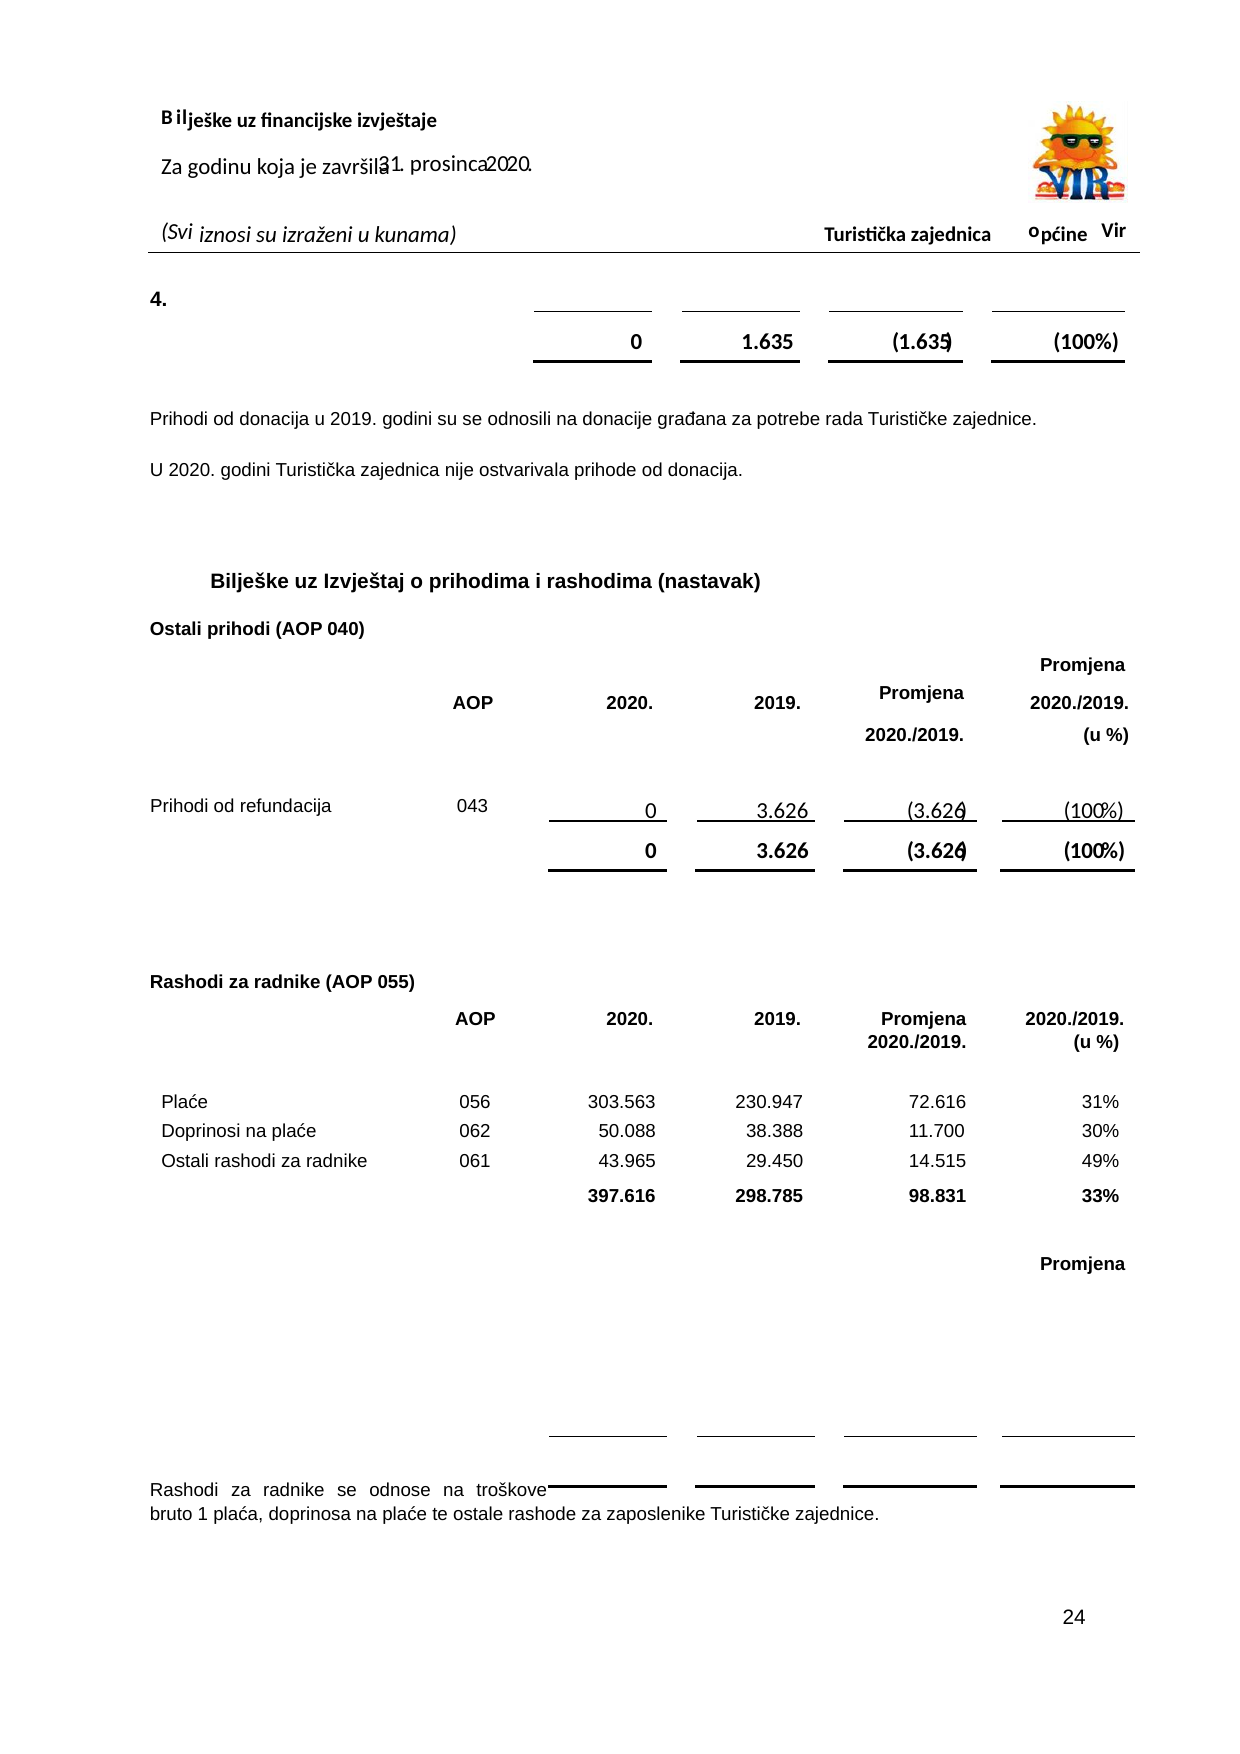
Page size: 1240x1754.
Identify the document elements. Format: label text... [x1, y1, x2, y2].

table_cell 43.965 [588, 1150, 685, 1184]
table_cell [833, 1091, 867, 1120]
table_cell [685, 1063, 735, 1091]
table_cell Plaće [150, 1091, 455, 1120]
table_cell 14.515 [867, 1150, 990, 1184]
table_cell 230.947 [735, 1091, 833, 1120]
table_cell [534, 1091, 588, 1120]
table_cell 38.388 [735, 1120, 833, 1150]
table_cell [150, 1063, 455, 1091]
table_cell [455, 1063, 534, 1091]
table_cell [833, 1150, 867, 1184]
text U 2020. godini Turistička zajednica nije ostvarivala prihode od donacija. [149, 459, 1134, 481]
table_header 2019. [735, 1008, 833, 1063]
table_cell [990, 1150, 1025, 1184]
table_cell [833, 1063, 867, 1091]
table_header [534, 1008, 588, 1063]
table_header 2020. [588, 1008, 685, 1063]
table_cell [867, 1063, 990, 1091]
table_cell [990, 1063, 1025, 1091]
table_cell [990, 1091, 1025, 1120]
table_cell [685, 1091, 735, 1120]
table_header [990, 1008, 1025, 1063]
table_cell [833, 1185, 867, 1253]
subtitle Bilješke uz Izvještaj o prihodima i rashodima (nastavak) [210, 568, 1134, 592]
table_cell [534, 1120, 588, 1150]
table_cell Doprinosi na plaće [150, 1120, 455, 1150]
table_cell 056 [455, 1091, 534, 1120]
table_cell 30% [1025, 1120, 1129, 1150]
table_cell [685, 1120, 735, 1150]
table_cell [534, 1185, 588, 1253]
text 2020./2019. (u %) [150, 719, 1134, 747]
table_cell 33% [1025, 1185, 1129, 1253]
table_cell 29.450 [735, 1150, 833, 1184]
table_cell [685, 1185, 735, 1253]
table_header [685, 1008, 735, 1063]
text Promjena [161, 654, 1130, 675]
table_cell [833, 1120, 867, 1150]
table_cell 298.785 [735, 1185, 833, 1253]
table_cell [150, 1185, 455, 1253]
table_cell 31% [1025, 1091, 1129, 1120]
table_cell 50.088 [588, 1120, 685, 1150]
table_cell 061 [455, 1150, 534, 1184]
table_header Promjena 2020./2019. [867, 1008, 990, 1063]
text Prihodi od donacija u 2019. godini su se odnosili na donacije građana za potrebe rada Turističke zajednice. [149, 408, 1134, 429]
table_header [833, 1008, 867, 1063]
table_cell [588, 1063, 685, 1091]
table_header [150, 1008, 455, 1063]
table_cell 72.616 [867, 1091, 990, 1120]
table_cell [990, 1120, 1025, 1150]
table_cell 062 [455, 1120, 534, 1150]
text Promjena [161, 1253, 1130, 1274]
table_header 2020./2019. (u %) [1025, 1008, 1129, 1063]
table_cell [685, 1150, 735, 1184]
table_header AOP [455, 1008, 534, 1063]
text Rashodi za radnike se odnose na troškove bruto 1 plaća, doprinosa na plaće te ostale rashode za zaposlenike Turističke zajednice. [149, 1479, 1134, 1524]
table_cell [1025, 1063, 1129, 1091]
table_cell 11.700 [867, 1120, 990, 1150]
table_cell 397.616 [588, 1185, 685, 1253]
table_cell [990, 1185, 1025, 1253]
table_cell Ostali rashodi za radnike [150, 1150, 455, 1184]
text AOP 2020. 2019. Promjena 2020./2019. [150, 682, 1134, 716]
text Prihodi od refundacija 043 [150, 794, 1134, 840]
subtitle Ostali prihodi (AOP 040) [149, 617, 1134, 639]
table_cell [534, 1150, 588, 1184]
table_cell [455, 1185, 534, 1253]
table_cell [534, 1063, 588, 1091]
table_cell 98.831 [867, 1185, 990, 1253]
table_cell 49% [1025, 1150, 1129, 1184]
table_cell 303.563 [588, 1091, 685, 1120]
table_cell [735, 1063, 833, 1091]
subtitle Rashodi za radnike (AOP 055) [149, 971, 1134, 992]
